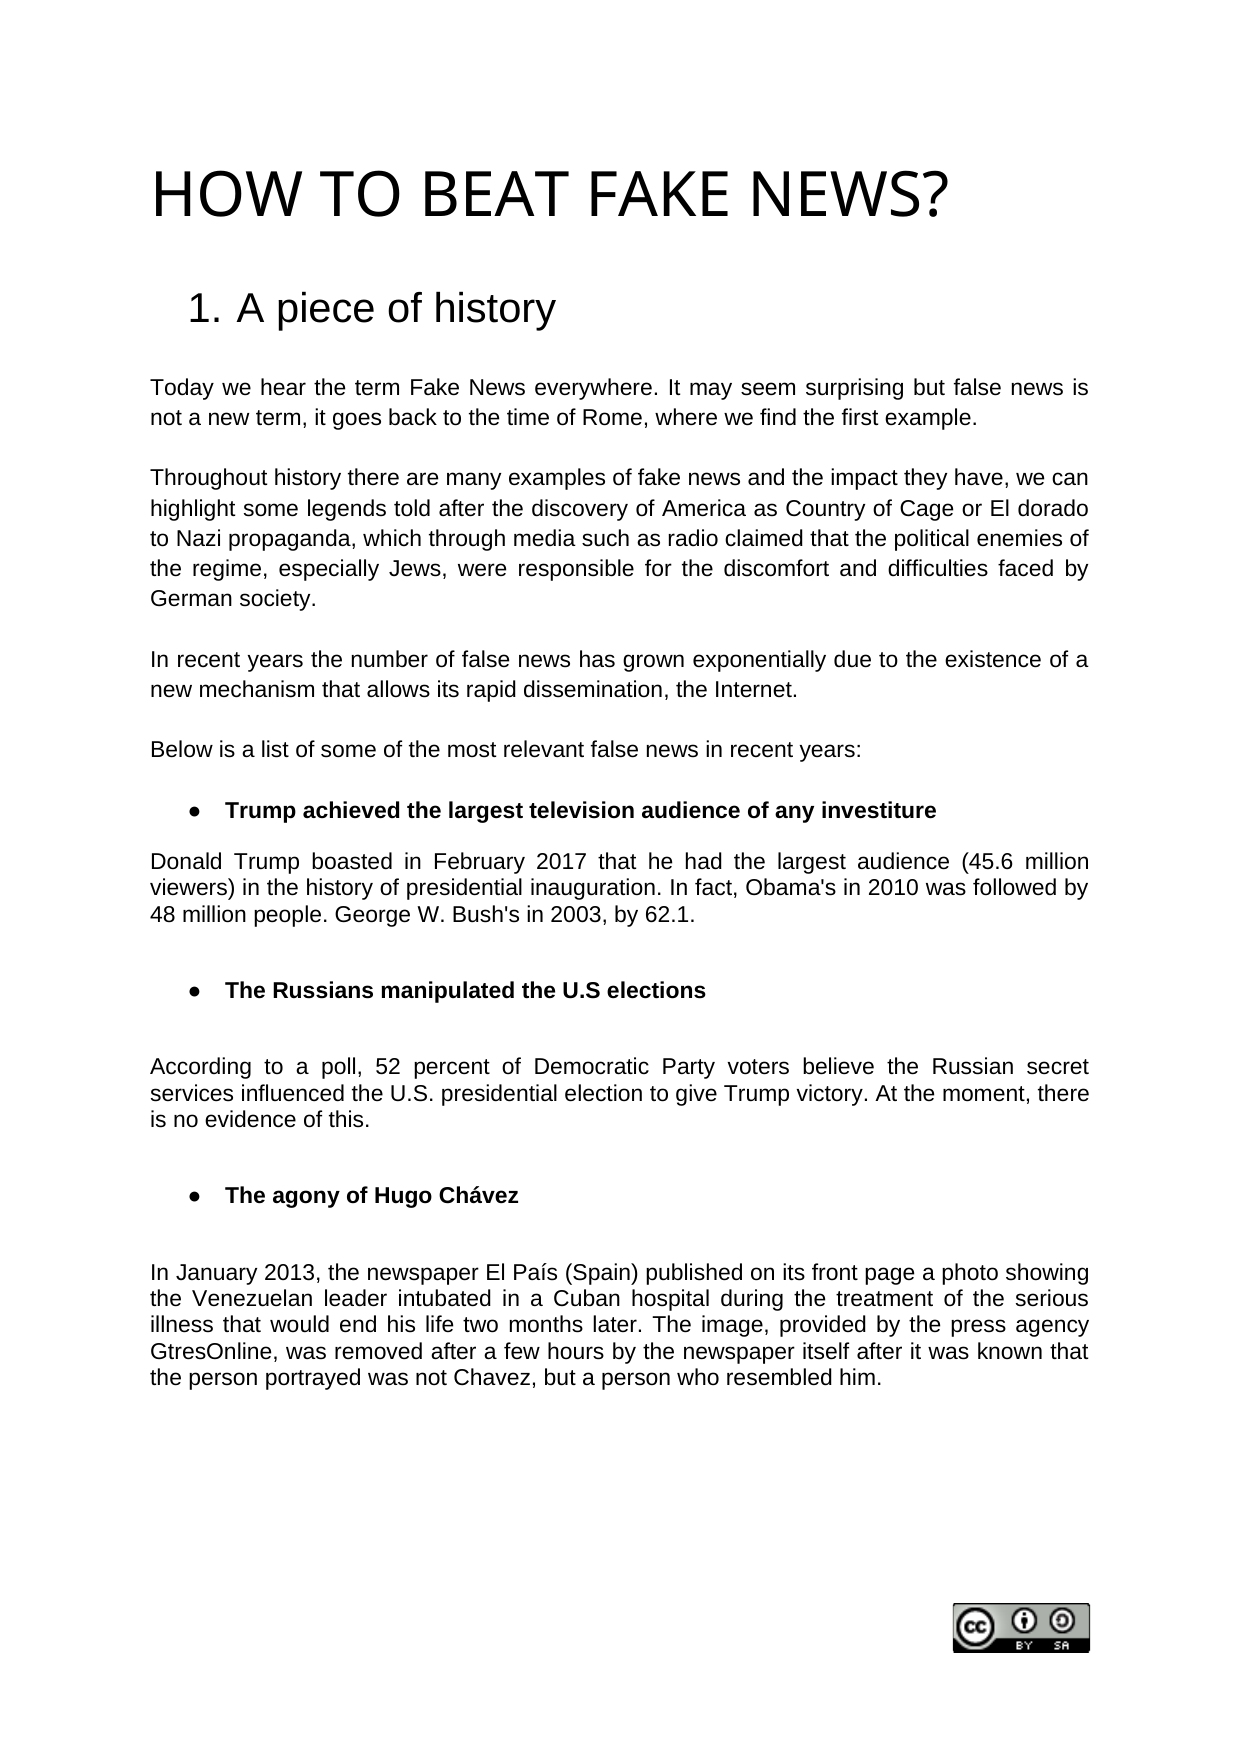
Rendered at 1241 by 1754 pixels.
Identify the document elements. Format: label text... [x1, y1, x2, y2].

list The agony of Hugo Chávez [187, 1182, 1090, 1209]
text In recent years the number of false news has grown exponentially due to the existence of a new mechanism that allows its rapid dissemination, the Internet. [150, 646, 1090, 702]
text In January 2013, the newspaper El País (Spain) published on its front page a photo showing the Venezuelan leader intubated in a Cuban hospital during the treatment of the serious illness that would end his life two months later. The image, provided by the press agency GtresOnline, was removed after a few hours by the newspaper itself after it was known that the person portrayed was not Chavez, but a person who resembled him. [150, 1259, 1090, 1391]
text Throughout history there are many examples of fake news and the impact they have, we can highlight some legends told after the discovery of America as Country of Cage or El dorado to Nazi propaganda, which through media such as radio claimed that the political enemies of the regime, especially Jews, were responsible for the discomfort and difficulties faced by German society. [150, 464, 1090, 611]
text Today we hear the term Fake News everywhere. It may seem surprising but false news is not a new term, it goes back to the time of Rome, where we find the first example. [150, 374, 1090, 430]
list Trump achieved the largest television audience of any investiture [187, 797, 1090, 823]
text Donald Trump boasted in February 2017 that he had the largest audience (45.6 million viewers) in the history of presidential inauguration. In fact, Obama's in 2010 was followed by 48 million people. George W. Bush's in 2003, by 62.1. [150, 848, 1090, 927]
list A piece of history [187, 283, 1090, 331]
list The Russians manipulated the U.S elections [187, 977, 1090, 1003]
text Below is a list of some of the most relevant false news in recent years: [150, 736, 1090, 762]
text According to a poll, 52 percent of Democratic Party voters believe the Russian secret services influenced the U.S. presidential election to give Trump victory. At the moment, there is no evidence of this. [150, 1053, 1090, 1132]
text HOW TO BEAT FAKE NEWS? [150, 150, 1090, 235]
